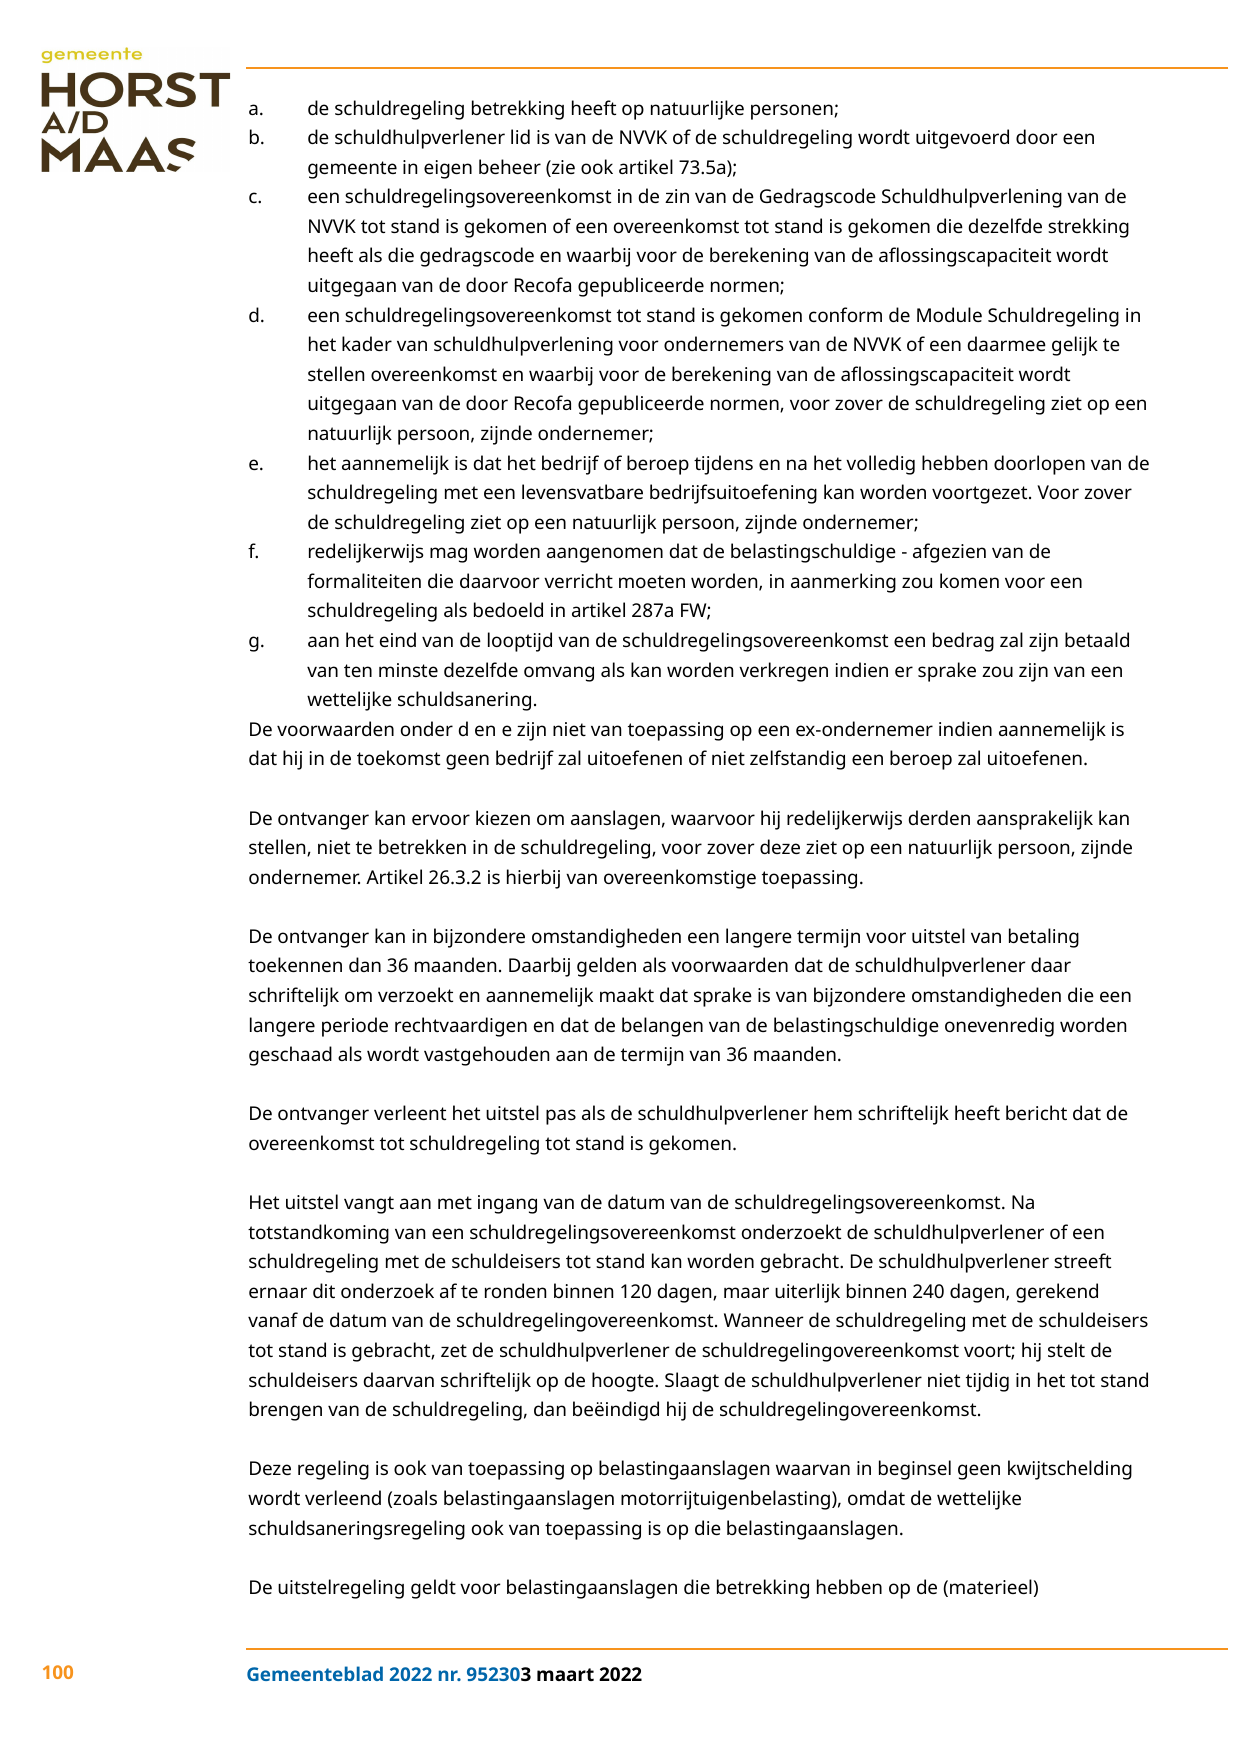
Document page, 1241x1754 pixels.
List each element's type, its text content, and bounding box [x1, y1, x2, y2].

picture [41, 47, 231, 172]
text De ontvanger kan in bijzondere omstandigheden een langere termijn voor uitstel van betaling toekennen dan 36 maanden. Daarbij gelden als voorwaarden dat de schuldhulpverlener daar schriftelijk om verzoekt en aannemelijk maakt dat sprake is van bijzondere omstandigheden die een langere periode rechtvaardigen en dat de belangen van de belastingschuldige onevenredig worden geschaad als wordt vastgehouden aan de termijn van 36 maanden. [248, 923, 1152, 1067]
text De voorwaarden onder d en e zijn niet van toepassing op een ex-ondernemer indien aannemelijk is dat hij in de toekomst geen bedrijf zal uitoefenen of niet zelfstandig een beroep zal uitoefenen. [248, 716, 1152, 771]
list redelijkerwijs mag worden aangenomen dat de belastingschuldige - afgezien van de formaliteiten die daarvoor verricht moeten worden, in aanmerking zou komen voor een schuldregeling als bedoeld in artikel 287a FW; [248, 538, 1152, 623]
text De ontvanger verleent het uitstel pas als de schuldhulpverlener hem schriftelijk heeft bericht dat de overeenkomst tot schuldregeling tot stand is gekomen. [248, 1101, 1152, 1156]
list de schuldhulpverlener lid is van de NVVK of de schuldregeling wordt uitgevoerd door een gemeente in eigen beheer (zie ook artikel 73.5a); [248, 124, 1152, 180]
text Het uitstel vangt aan met ingang van de datum van de schuldregelingsovereenkomst. Na totstandkoming van een schuldregelingsovereenkomst onderzoekt de schuldhulpverlener of een schuldregeling met de schuldeisers tot stand kan worden gebracht. De schuldhulpverlener streeft ernaar dit onderzoek af te ronden binnen 120 dagen, maar uiterlijk binnen 240 dagen, gerekend vanaf de datum van de schuldregelingovereenkomst. Wanneer de schuldregeling met de schuldeisers tot stand is gebracht, zet de schuldhulpverlener de schuldregelingovereenkomst voort; hij stelt de schuldeisers daarvan schriftelijk op de hoogte. Slaagt de schuldhulpverlener niet tijdig in het tot stand brengen van de schuldregeling, dan beëindigd hij de schuldregelingovereenkomst. [248, 1189, 1152, 1422]
list een schuldregelingsovereenkomst in de zin van de Gedragscode Schuldhulpverlening van de NVVK tot stand is gekomen of een overeenkomst tot stand is gekomen die dezelfde strekking heeft als die gedragscode en waarbij voor de berekening van de aflossingscapaciteit wordt uitgegaan van de door Recofa gepubliceerde normen; [248, 183, 1152, 298]
list het aannemelijk is dat het bedrijf of beroep tijdens en na het volledig hebben doorlopen van de schuldregeling met een levensvatbare bedrijfsuitoefening kan worden voortgezet. Voor zover de schuldregeling ziet op een natuurlijk persoon, zijnde ondernemer; [248, 450, 1152, 535]
list de schuldregeling betrekking heeft op natuurlijke personen; [248, 95, 1152, 121]
list aan het eind van de looptijd van de schuldregelingsovereenkomst een bedrag zal zijn betaald van ten minste dezelfde omvang als kan worden verkregen indien er sprake zou zijn van een wettelijke schuldsanering. [248, 627, 1152, 712]
text De ontvanger kan ervoor kiezen om aanslagen, waarvoor hij redelijkerwijs derden aansprakelijk kan stellen, niet te betrekken in de schuldregeling, voor zover deze ziet op een natuurlijk persoon, zijnde ondernemer. Artikel 26.3.2 is hierbij van overeenkomstige toepassing. [248, 805, 1152, 890]
text Deze regeling is ook van toepassing op belastingaanslagen waarvan in beginsel geen kwijtschelding wordt verleend (zoals belastingaanslagen motorrijtuigenbelasting), omdat de wettelijke schuldsaneringsregeling ook van toepassing is op die belastingaanslagen. [248, 1456, 1152, 1541]
list een schuldregelingsovereenkomst tot stand is gekomen conform de Module Schuldregeling in het kader van schuldhulpverlening voor ondernemers van de NVVK of een daarmee gelijk te stellen overeenkomst en waarbij voor de berekening van de aflossingscapaciteit wordt uitgegaan van de door Recofa gepubliceerde normen, voor zover de schuldregeling ziet op een natuurlijk persoon, zijnde ondernemer; [248, 302, 1152, 446]
text De uitstelregeling geldt voor belastingaanslagen die betrekking hebben op de (materieel) [248, 1574, 1152, 1600]
